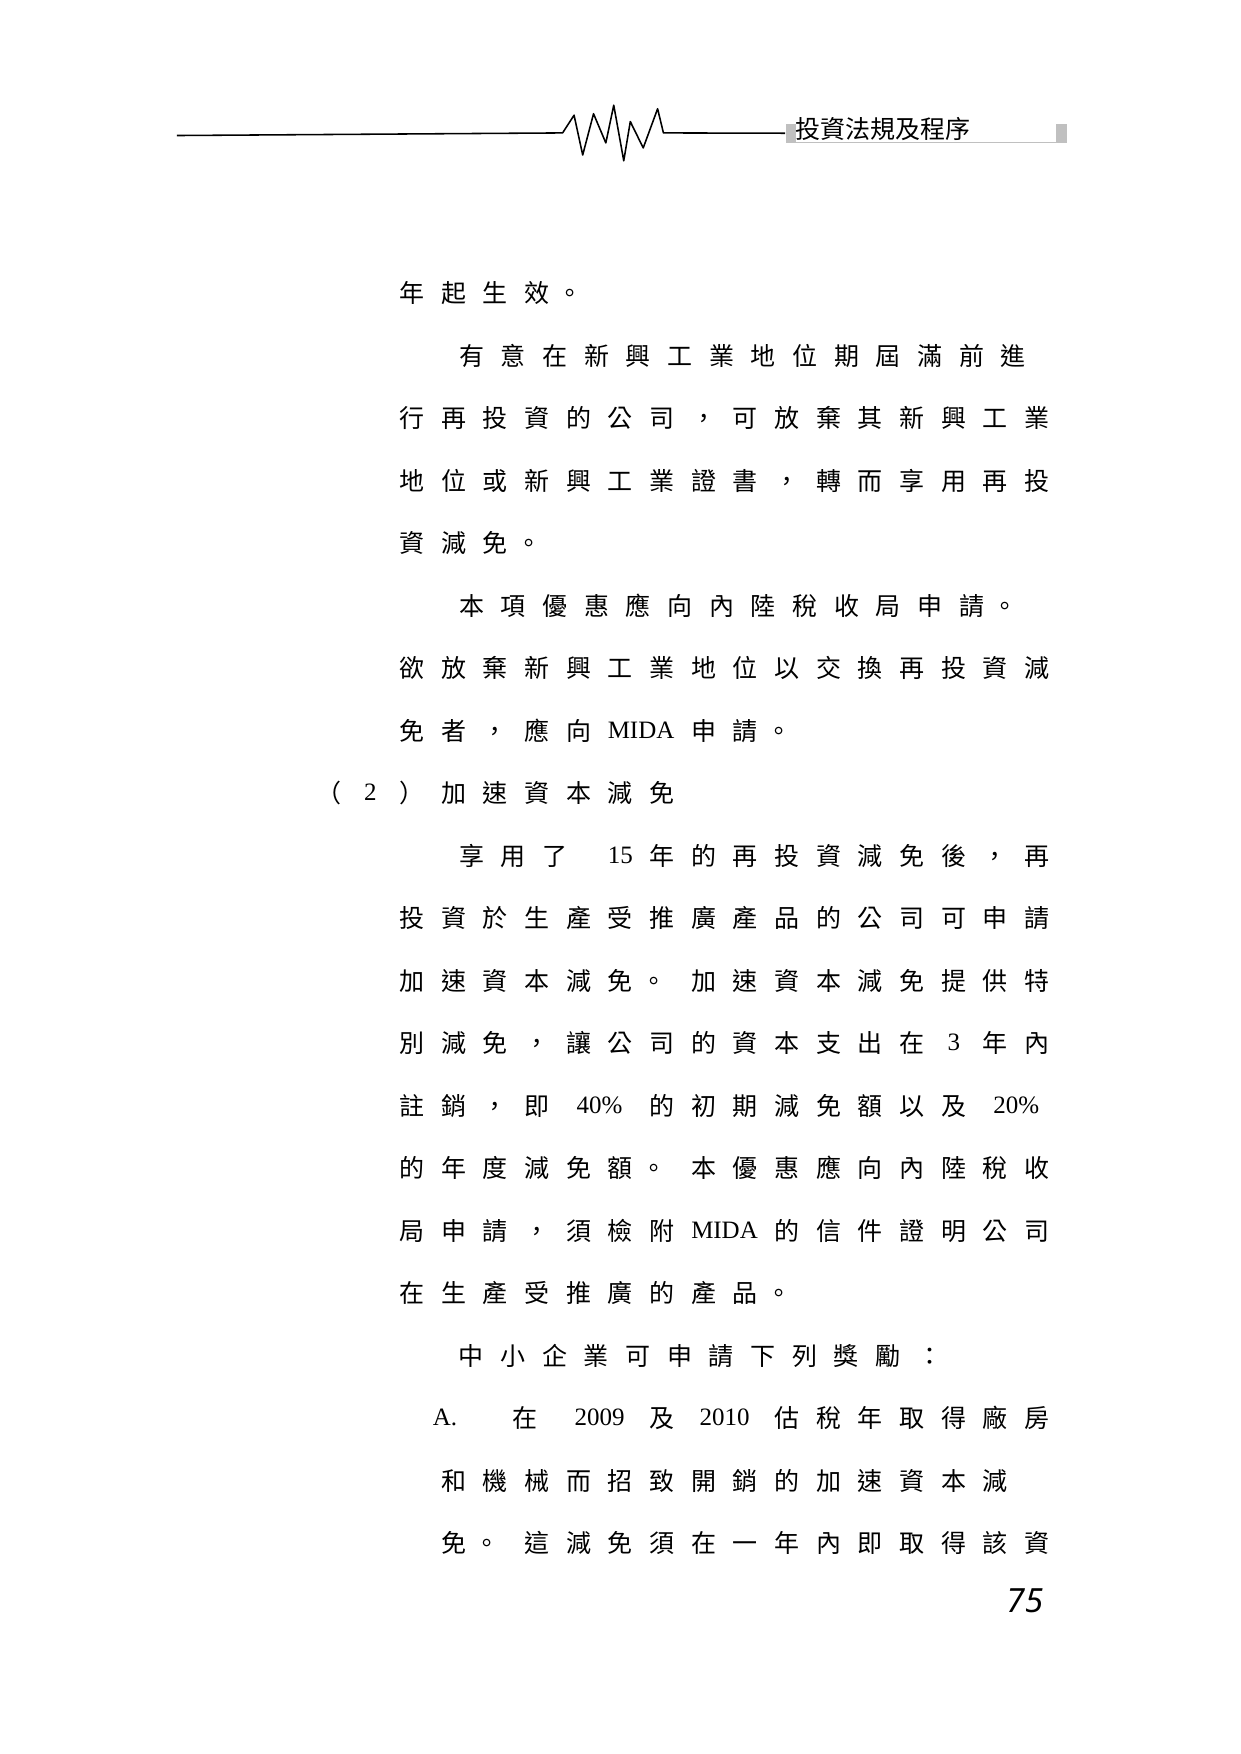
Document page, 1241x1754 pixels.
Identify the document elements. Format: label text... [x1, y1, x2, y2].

text 有意在新興工業地位期屆滿前進行再投資的公司，可放棄其新興工業地位或新興工業證書，轉而享用再投資減免。 [306, 313, 1058, 563]
text 本項優惠應向內陸稅收局申請。欲放棄新興工業地位以交換再投資減免者，應向MIDA申請。 [306, 563, 1058, 750]
text （2）加速資本減免 [306, 750, 1058, 813]
text 享用了15年的再投資減免後，再投資於生產受推廣產品的公司可申請加速資本減免。加速資本減免提供特別減免，讓公司的資本支出在3年內註銷，即40%的初期減免額以及20%的年度減免額。本優惠應向內陸稅收局申請，須檢附MIDA的信件證明公司在生產受推廣的產品。 [306, 813, 1058, 1313]
text 年起生效。 [306, 250, 1058, 313]
text A. 在2009及2010估稅年取得廠房和機械而招致開銷的加速資本減免。這減免須在一年內即取得該資 [404, 1375, 1058, 1563]
text 中小企業可申請下列獎勵： [330, 1313, 1058, 1375]
